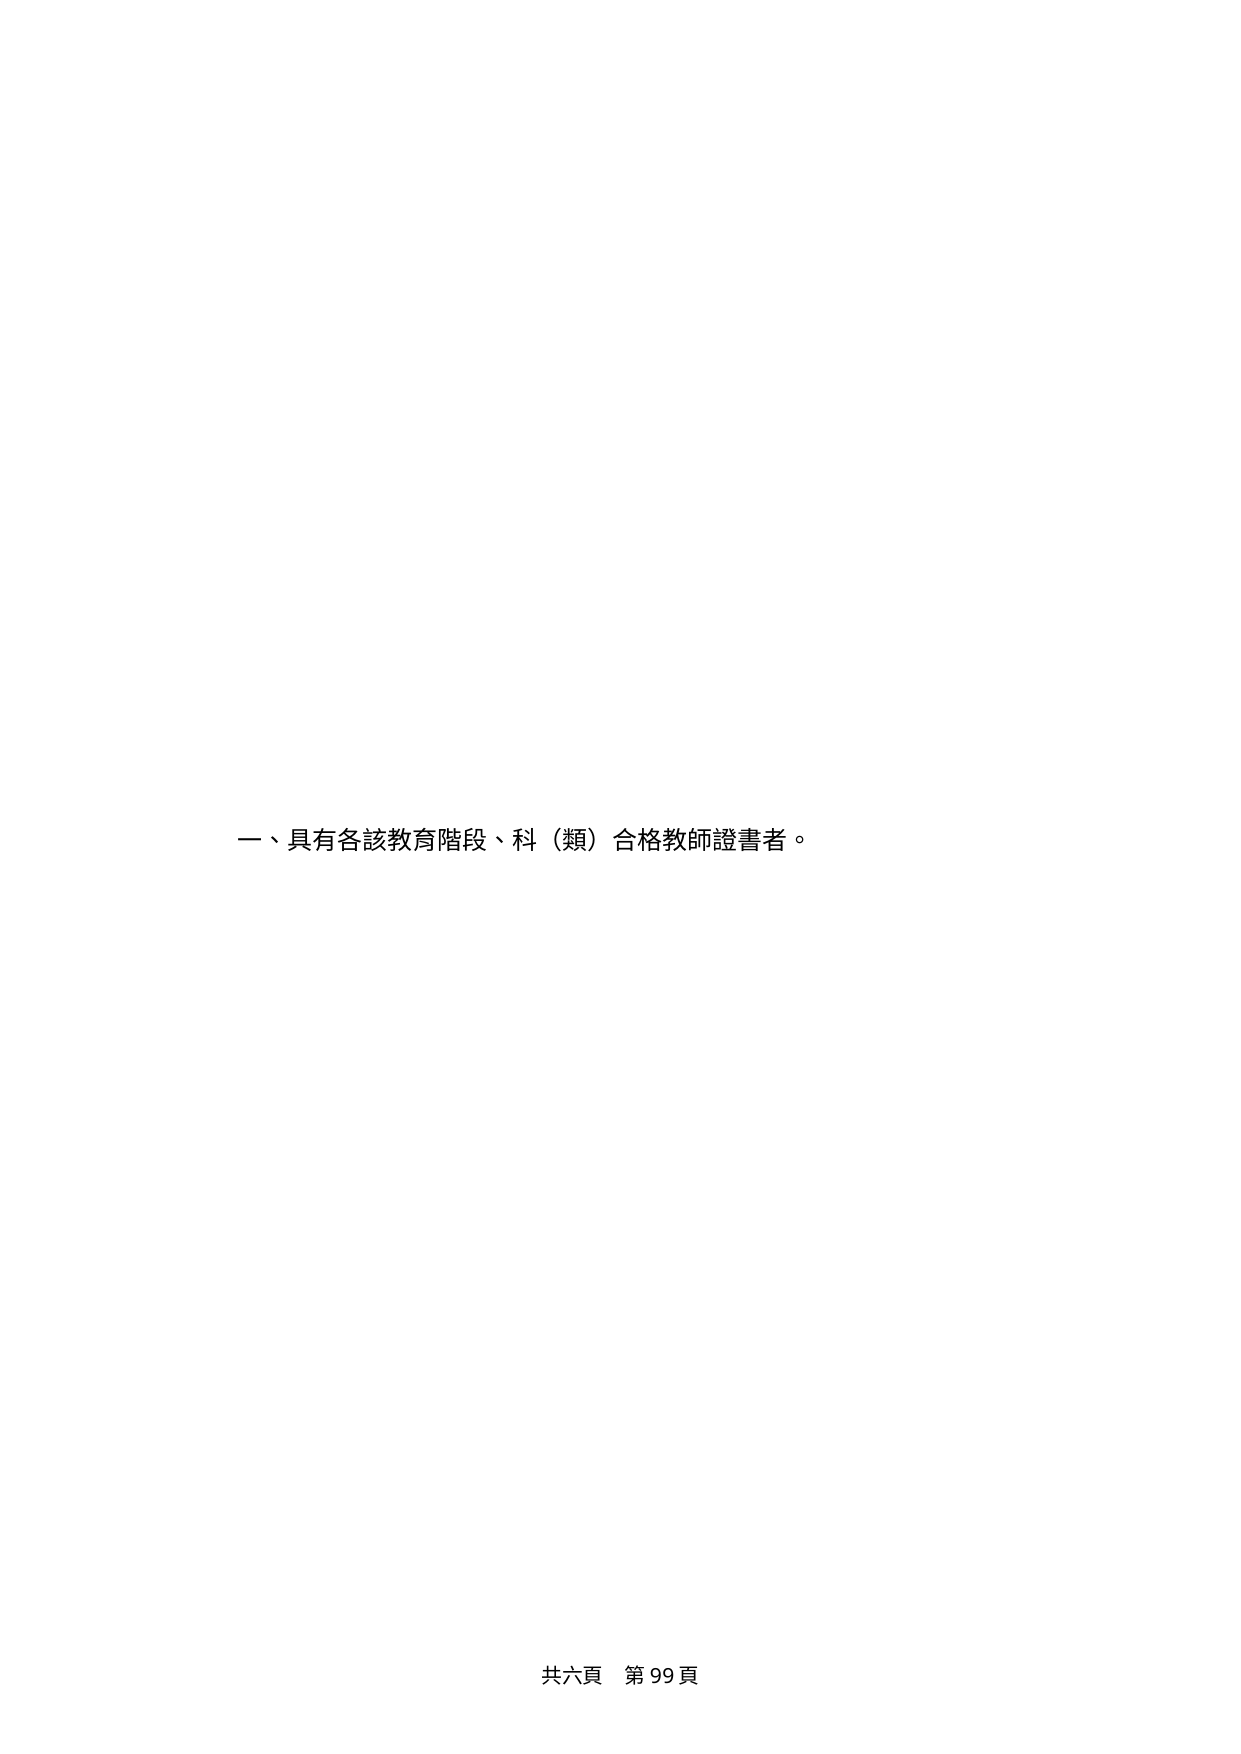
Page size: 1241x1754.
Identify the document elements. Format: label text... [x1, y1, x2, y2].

text 一、具有各該教育階段、科（類）合格教師證書者。 [237, 797, 1122, 859]
